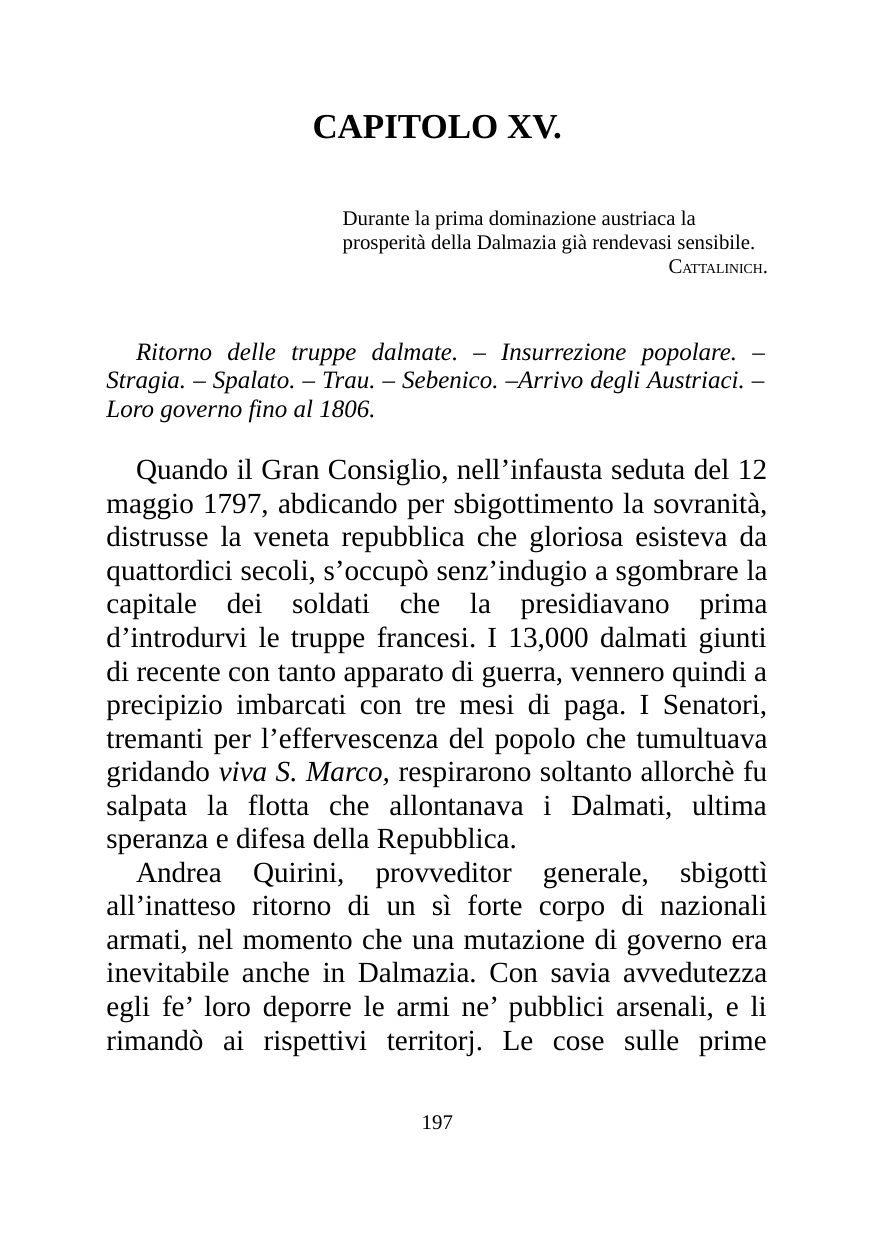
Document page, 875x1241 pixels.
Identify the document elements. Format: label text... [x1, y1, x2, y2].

text Ritorno delle truppe dalmate. – Insurrezione popolare. – Stragia. – Spalato. – Trau. – Sebenico. –Arrivo degli Austriaci. – Loro governo fino al 1806. [106, 337, 768, 423]
text Cattalinich. [106, 254, 768, 278]
subtitle CAPITOLO XV. [106, 106, 768, 146]
text Andrea Quirini, provveditor generale, sbigottì all’inatteso ritorno di un sì forte corpo di nazionali armati, nel momento che una mutazione di governo era inevitabile anche in Dalmazia. Con savia avvedutezza egli fe’ loro deporre le armi ne’ pubblici arsenali, e li rimandò ai rispettivi territorj. Le cose sulle prime [106, 855, 768, 1056]
text Durante la prima dominazione austriaca la [342, 206, 768, 229]
text Quando il Gran Consiglio, nell’infausta seduta del 12 maggio 1797, abdicando per sbigottimento la sovranità, distrusse la veneta repubblica che gloriosa esisteva da quattordici secoli, s’occupò senz’indugio a sgombrare la capitale dei soldati che la presidiavano prima d’introdurvi le truppe francesi. I 13,000 dalmati giunti di recente con tanto apparato di guerra, vennero quindi a precipizio imbarcati con tre mesi di paga. I Senatori, tremanti per l’effervescenza del popolo che tumultuava gridando viva S. Marco, respirarono soltanto allorchè fu salpata la flotta che allontanava i Dalmati, ultima speranza e difesa della Repubblica. [106, 452, 768, 855]
text prosperità della Dalmazia già rendevasi sensibile. [342, 229, 768, 254]
